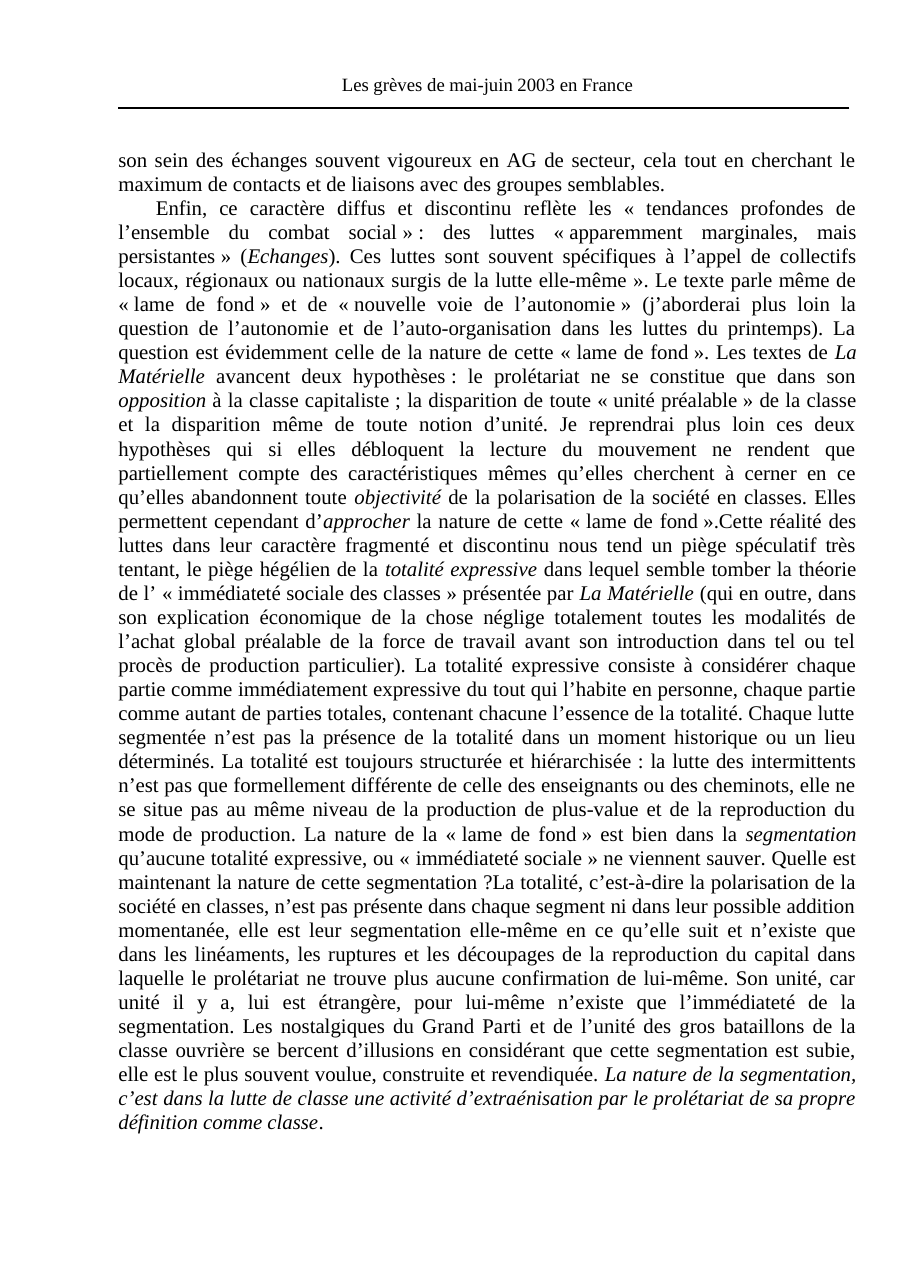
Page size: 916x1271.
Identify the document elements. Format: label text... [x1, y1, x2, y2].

text Enfin, ce caractère diffus et discontinu reflète les « tendances profondes de l’ensemble du combat social » : des luttes « apparemment marginales, mais persistantes » (Echanges). Ces luttes sont souvent spécifiques à l’appel de collectifs locaux, régionaux ou nationaux surgis de la lutte elle-même ». Le texte parle même de « lame de fond » et de « nouvelle voie de l’autonomie » (j’aborderai plus loin la question de l’autonomie et de l’auto-organisation dans les luttes du printemps). La question est évidemment celle de la nature de cette « lame de fond ». Les textes de La Matérielle avancent deux hypothèses : le prolétariat ne se constitue que dans son opposition à la classe capitaliste ; la disparition de toute « unité préalable » de la classe et la disparition même de toute notion d’unité. Je reprendrai plus loin ces deux hypothèses qui si elles débloquent la lecture du mouvement ne rendent que partiellement compte des caractéristiques mêmes qu’elles cherchent à cerner en ce qu’elles abandonnent toute objectivité de la polarisation de la société en classes. Elles permettent cependant d’approcher la nature de cette « lame de fond ».Cette réalité des luttes dans leur caractère fragmenté et discontinu nous tend un piège spéculatif très tentant, le piège hégélien de la totalité expressive dans lequel semble tomber la théorie de l’ « immédiateté sociale des classes » présentée par La Matérielle (qui en outre, dans son explication économique de la chose néglige totalement toutes les modalités de l’achat global préalable de la force de travail avant son introduction dans tel ou tel procès de production particulier). La totalité expressive consiste à considérer chaque partie comme immédiatement expressive du tout qui l’habite en personne, chaque partie comme autant de parties totales, contenant chacune l’essence de la totalité. Chaque lutte segmentée n’est pas la présence de la totalité dans un moment historique ou un lieu déterminés. La totalité est toujours structurée et hiérarchisée : la lutte des intermittents n’est pas que formellement différente de celle des enseignants ou des cheminots, elle ne se situe pas au même niveau de la production de plus-value et de la reproduction du mode de production. La nature de la « lame de fond » est bien dans la segmentation qu’aucune totalité expressive, ou « immédiateté sociale » ne viennent sauver. Quelle est maintenant la nature de cette segmentation ?La totalité, c’est-à-dire la polarisation de la société en classes, n’est pas présente dans chaque segment ni dans leur possible addition momentanée, elle est leur segmentation elle-même en ce qu’elle suit et n’existe que dans les linéaments, les ruptures et les découpages de la reproduction du capital dans laquelle le prolétariat ne trouve plus aucune confirmation de lui-même. Son unité, car unité il y a, lui est étrangère, pour lui-même n’existe que l’immédiateté de la segmentation. Les nostalgiques du Grand Parti et de l’unité des gros bataillons de la classe ouvrière se bercent d’illusions en considérant que cette segmentation est subie, elle est le plus souvent voulue, construite et revendiquée. La nature de la segmentation, c’est dans la lutte de classe une activité d’extraénisation par le prolétariat de sa propre définition comme classe. [118, 196, 856, 1134]
text son sein des échanges souvent vigoureux en AG de secteur, cela tout en cherchant le maximum de contacts et de liaisons avec des groupes semblables. [118, 148, 856, 196]
